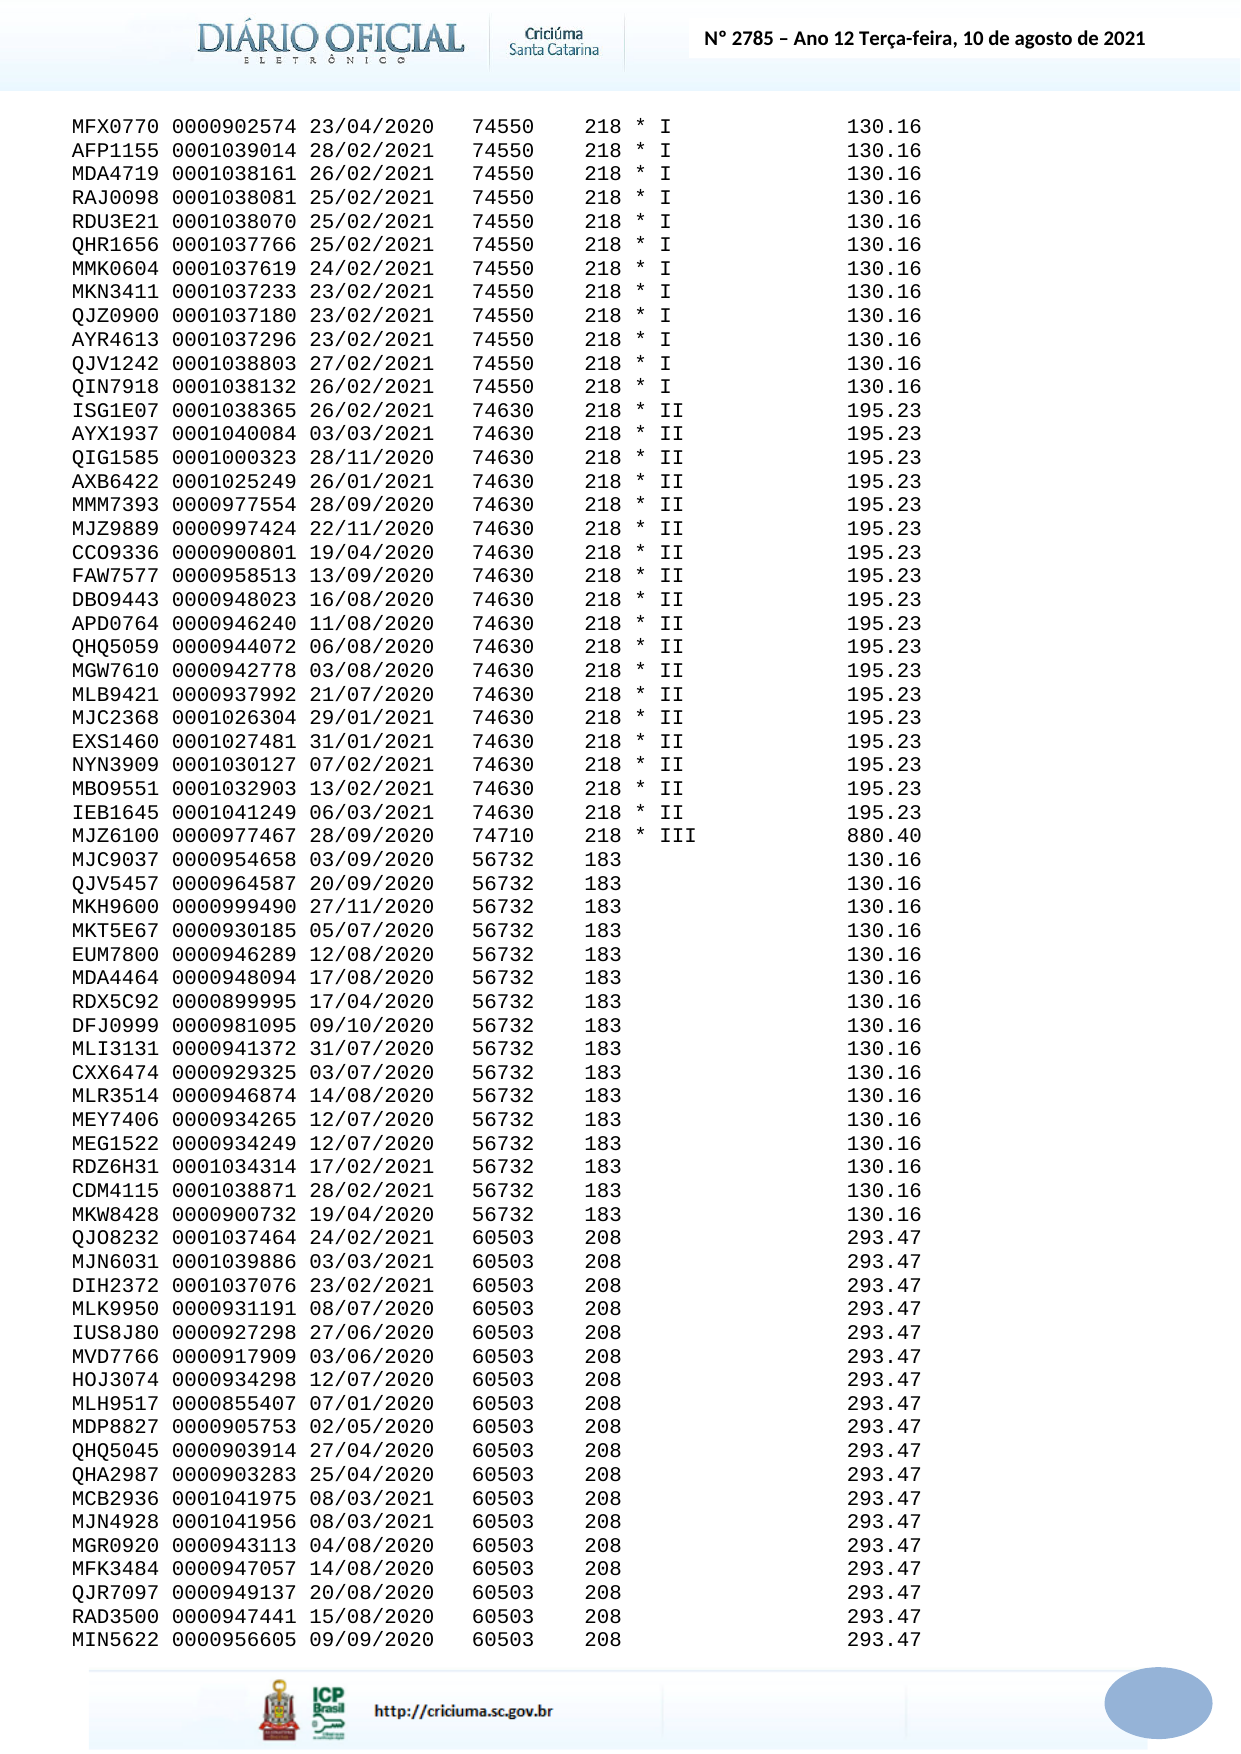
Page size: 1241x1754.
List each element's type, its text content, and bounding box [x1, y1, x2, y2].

text QJZ0900 0001037180 23/02/2021 74550 218 * I 130.16 [59, 305, 1167, 329]
text MVD7766 0000917909 03/06/2020 60503 208 293.47 [59, 1346, 1167, 1369]
text MCB2936 0001041975 08/03/2021 60503 208 293.47 [59, 1487, 1167, 1511]
text AFP1155 0001039014 28/02/2021 74550 218 * I 130.16 [59, 140, 1167, 163]
text QIN7918 0001038132 26/02/2021 74550 218 * I 130.16 [59, 376, 1167, 400]
text FAW7577 0000958513 13/09/2020 74630 218 * II 195.23 [59, 565, 1167, 589]
text RDZ6H31 0001034314 17/02/2021 56732 183 130.16 [59, 1156, 1167, 1180]
text MEY7406 0000934265 12/07/2020 56732 183 130.16 [59, 1109, 1167, 1133]
text MLH9517 0000855407 07/01/2020 60503 208 293.47 [59, 1393, 1167, 1417]
text MDA4464 0000948094 17/08/2020 56732 183 130.16 [59, 967, 1167, 991]
text QJR7097 0000949137 20/08/2020 60503 208 293.47 [59, 1582, 1167, 1606]
text MGW7610 0000942778 03/08/2020 74630 218 * II 195.23 [59, 660, 1167, 683]
text QHQ5059 0000944072 06/08/2020 74630 218 * II 195.23 [59, 636, 1167, 660]
text MFX0770 0000902574 23/04/2020 74550 218 * I 130.16 [59, 116, 1167, 140]
text QHQ5045 0000903914 27/04/2020 60503 208 293.47 [59, 1440, 1167, 1464]
text MBO9551 0001032903 13/02/2021 74630 218 * II 195.23 [59, 778, 1167, 802]
text MLB9421 0000937992 21/07/2020 74630 218 * II 195.23 [59, 683, 1167, 707]
text EXS1460 0001027481 31/01/2021 74630 218 * II 195.23 [59, 731, 1167, 754]
text IUS8J80 0000927298 27/06/2020 60503 208 293.47 [59, 1322, 1167, 1346]
text RAD3500 0000947441 15/08/2020 60503 208 293.47 [59, 1606, 1167, 1629]
text CCO9336 0000900801 19/04/2020 74630 218 * II 195.23 [59, 542, 1167, 565]
text EUM7800 0000946289 12/08/2020 56732 183 130.16 [59, 944, 1167, 967]
text QIG1585 0001000323 28/11/2020 74630 218 * II 195.23 [59, 447, 1167, 471]
text QJV1242 0001038803 27/02/2021 74550 218 * I 130.16 [59, 352, 1167, 376]
text QJV5457 0000964587 20/09/2020 56732 183 130.16 [59, 873, 1167, 896]
text QJO8232 0001037464 24/02/2021 60503 208 293.47 [59, 1227, 1167, 1251]
text MLI3131 0000941372 31/07/2020 56732 183 130.16 [59, 1038, 1167, 1062]
text MEG1522 0000934249 12/07/2020 56732 183 130.16 [59, 1133, 1167, 1156]
text AXB6422 0001025249 26/01/2021 74630 218 * II 195.23 [59, 471, 1167, 494]
text APD0764 0000946240 11/08/2020 74630 218 * II 195.23 [59, 613, 1167, 636]
text MKN3411 0001037233 23/02/2021 74550 218 * I 130.16 [59, 282, 1167, 305]
text AYX1937 0001040084 03/03/2021 74630 218 * II 195.23 [59, 423, 1167, 447]
text AYR4613 0001037296 23/02/2021 74550 218 * I 130.16 [59, 329, 1167, 352]
text RAJ0098 0001038081 25/02/2021 74550 218 * I 130.16 [59, 187, 1167, 211]
text RDU3E21 0001038070 25/02/2021 74550 218 * I 130.16 [59, 211, 1167, 234]
text ISG1E07 0001038365 26/02/2021 74630 218 * II 195.23 [59, 400, 1167, 423]
text MJZ6100 0000977467 28/09/2020 74710 218 * III 880.40 [59, 825, 1167, 849]
text MDP8827 0000905753 02/05/2020 60503 208 293.47 [59, 1417, 1167, 1440]
text QHA2987 0000903283 25/04/2020 60503 208 293.47 [59, 1464, 1167, 1487]
text DFJ0999 0000981095 09/10/2020 56732 183 130.16 [59, 1014, 1167, 1038]
text MLR3514 0000946874 14/08/2020 56732 183 130.16 [59, 1086, 1167, 1109]
text HOJ3074 0000934298 12/07/2020 60503 208 293.47 [59, 1369, 1167, 1393]
text MMK0604 0001037619 24/02/2021 74550 218 * I 130.16 [59, 258, 1167, 282]
text MKW8428 0000900732 19/04/2020 56732 183 130.16 [59, 1204, 1167, 1227]
text IEB1645 0001041249 06/03/2021 74630 218 * II 195.23 [59, 802, 1167, 825]
text MKT5E67 0000930185 05/07/2020 56732 183 130.16 [59, 920, 1167, 944]
text MJZ9889 0000997424 22/11/2020 74630 218 * II 195.23 [59, 518, 1167, 542]
text MJN6031 0001039886 03/03/2021 60503 208 293.47 [59, 1251, 1167, 1275]
text MJC2368 0001026304 29/01/2021 74630 218 * II 195.23 [59, 707, 1167, 731]
text MIN5622 0000956605 09/09/2020 60503 208 293.47 [59, 1629, 1167, 1653]
text MMM7393 0000977554 28/09/2020 74630 218 * II 195.23 [59, 494, 1167, 518]
text NYN3909 0001030127 07/02/2021 74630 218 * II 195.23 [59, 754, 1167, 778]
text MJN4928 0001041956 08/03/2021 60503 208 293.47 [59, 1511, 1167, 1535]
text DBO9443 0000948023 16/08/2020 74630 218 * II 195.23 [59, 589, 1167, 613]
text MGR0920 0000943113 04/08/2020 60503 208 293.47 [59, 1535, 1167, 1558]
text MJC9037 0000954658 03/09/2020 56732 183 130.16 [59, 849, 1167, 873]
text CDM4115 0001038871 28/02/2021 56732 183 130.16 [59, 1180, 1167, 1204]
text CXX6474 0000929325 03/07/2020 56732 183 130.16 [59, 1062, 1167, 1086]
text MDA4719 0001038161 26/02/2021 74550 218 * I 130.16 [59, 163, 1167, 187]
text RDX5C92 0000899995 17/04/2020 56732 183 130.16 [59, 991, 1167, 1014]
text MKH9600 0000999490 27/11/2020 56732 183 130.16 [59, 896, 1167, 920]
text DIH2372 0001037076 23/02/2021 60503 208 293.47 [59, 1275, 1167, 1298]
text QHR1656 0001037766 25/02/2021 74550 218 * I 130.16 [59, 234, 1167, 258]
text MFK3484 0000947057 14/08/2020 60503 208 293.47 [59, 1558, 1167, 1582]
text MLK9950 0000931191 08/07/2020 60503 208 293.47 [59, 1298, 1167, 1322]
